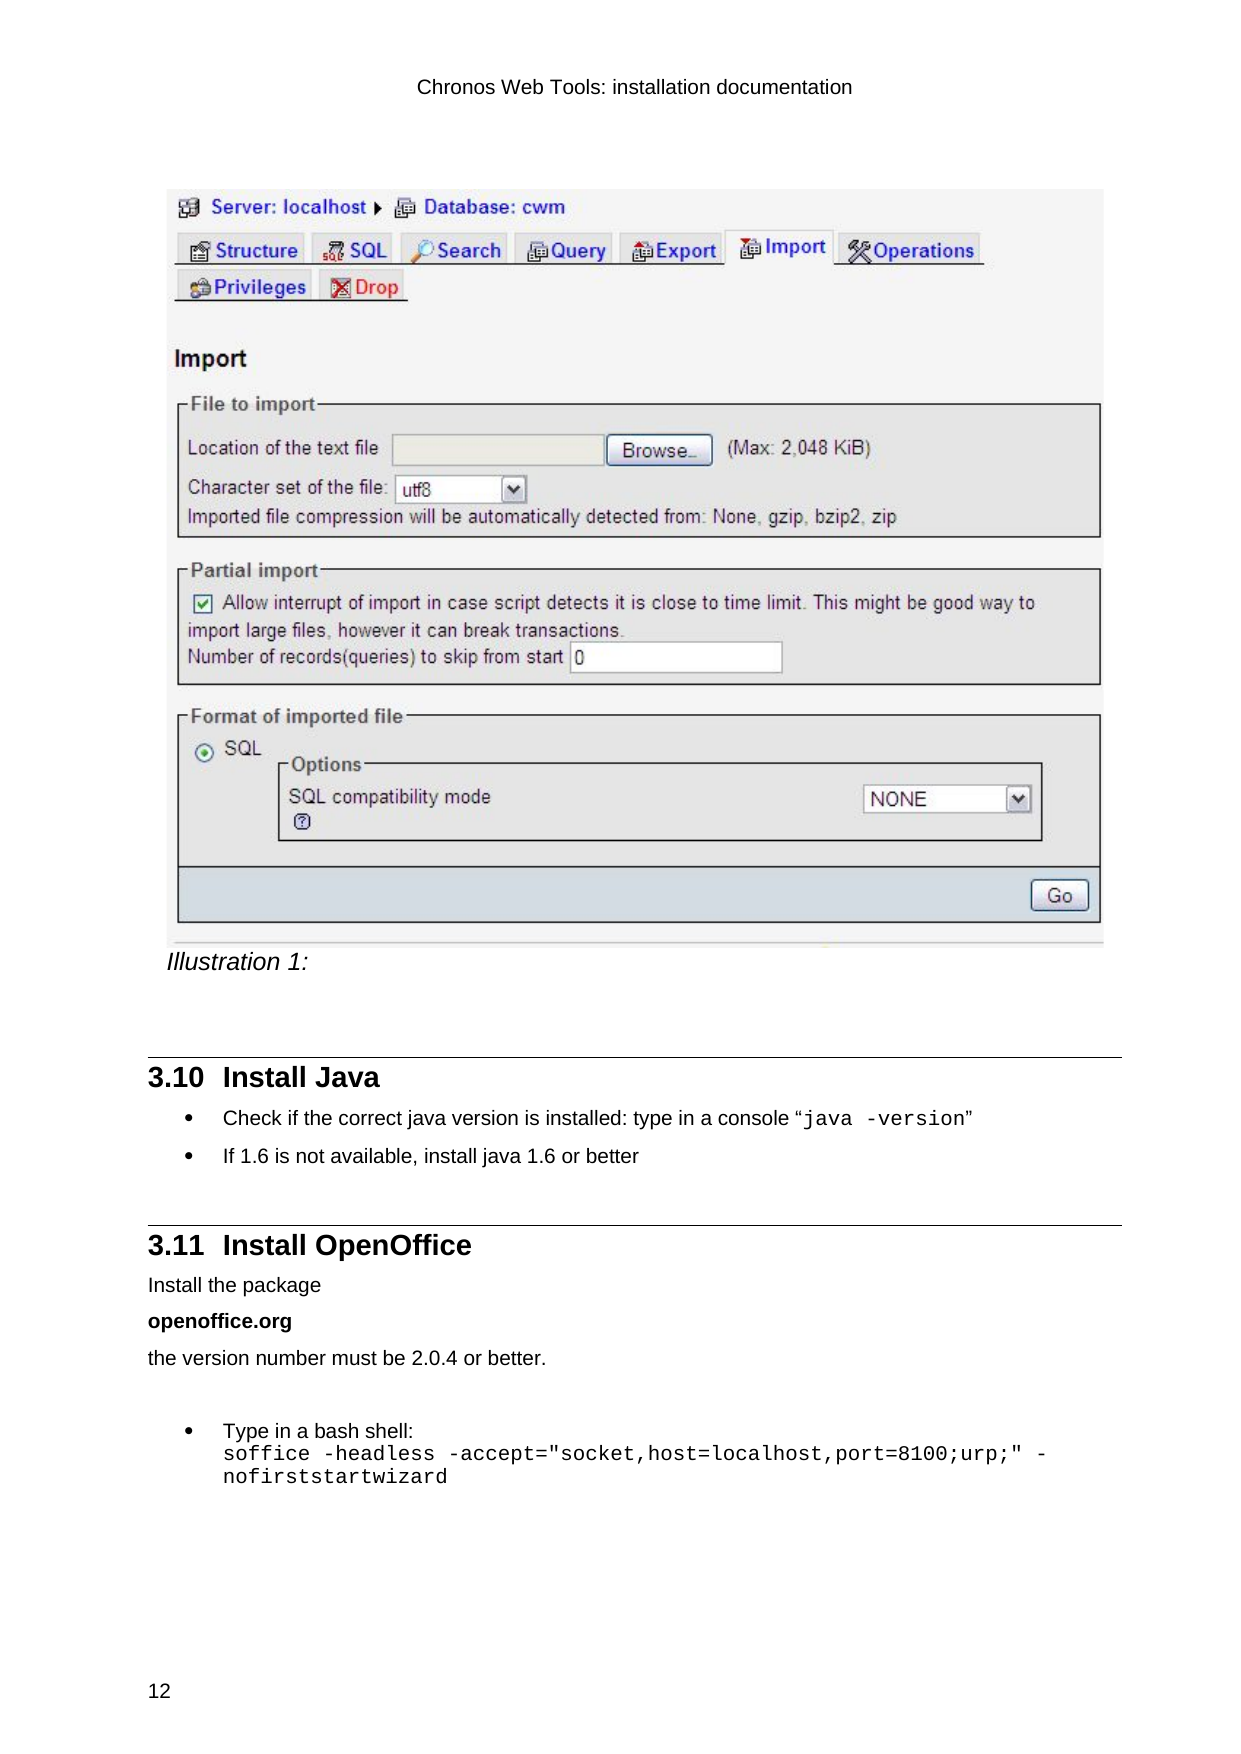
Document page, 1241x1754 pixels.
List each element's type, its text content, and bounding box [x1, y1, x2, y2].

list Check if the correct java version is installed: type in a console “java -version” [185, 1105, 1122, 1131]
text Install the package [148, 1273, 1122, 1297]
text openoffice.org [148, 1309, 1122, 1333]
list Type in a bash shell: soffice -headless -accept="socket,host=localhost,port=8100;urp;" -nofirststartwizard [185, 1419, 1122, 1490]
picture [166, 189, 1104, 948]
subtitle Install OpenOffice [148, 1226, 1122, 1261]
subtitle Install Java [148, 1058, 1122, 1093]
list If 1.6 is not available, install java 1.6 or better [185, 1144, 1122, 1168]
text the version number must be 2.0.4 or better. [148, 1346, 1122, 1370]
list Illustration 1: [166, 948, 1103, 976]
